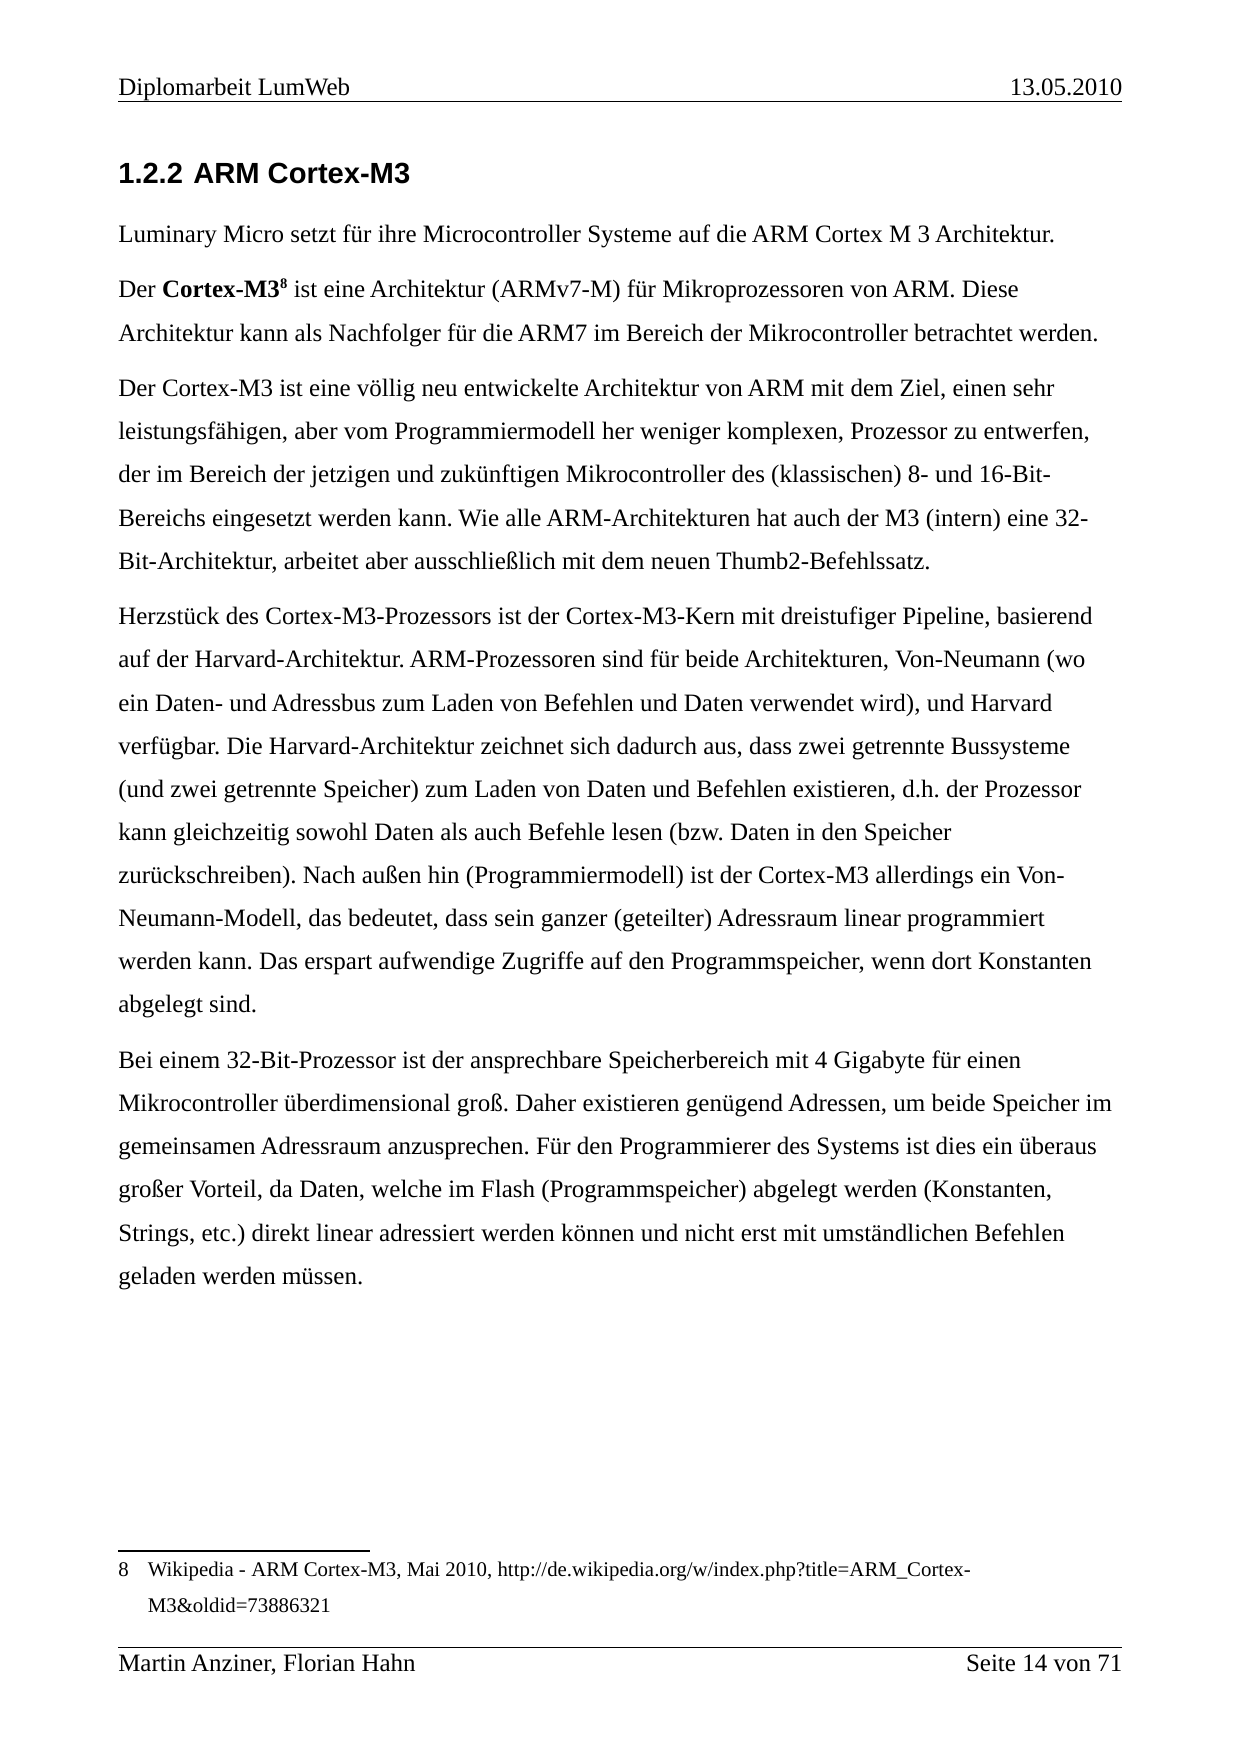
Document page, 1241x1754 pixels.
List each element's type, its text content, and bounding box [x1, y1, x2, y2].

text Der Cortex-M3 ist eine völlig neu entwickelte Architektur von ARM mit dem Ziel, einen sehr leistungsfähigen, aber vom Programmiermodell her weniger komplexen, Prozessor zu entwerfen, der im Bereich der jetzigen und zukünftigen Mikrocontroller des (klassischen) 8- und 16-Bit-Bereichs eingesetzt werden kann. Wie alle ARM-Architekturen hat auch der M3 (intern) eine 32-Bit-Architektur, arbeitet aber ausschließlich mit dem neuen Thumb2-Befehlssatz. [118, 373, 1122, 574]
text Wikipedia - ARM Cortex-M3, Mai 2010, http://de.wikipedia.org/w/index.php?title=ARM_Cortex-M3&oldid=73886321 [118, 1557, 1122, 1617]
subtitle ARM Cortex-M3 [118, 156, 1122, 190]
text Herzstück des Cortex-M3-Prozessors ist der Cortex-M3-Kern mit dreistufiger Pipeline, basierend auf der Harvard-Architektur. ARM-Prozessoren sind für beide Architekturen, Von-Neumann (wo ein Daten- und Adressbus zum Laden von Befehlen und Daten verwendet wird), und Harvard verfügbar. Die Harvard-Architektur zeichnet sich dadurch aus, dass zwei getrennte Bussysteme (und zwei getrennte Speicher) zum Laden von Daten und Befehlen existieren, d.h. der Prozessor kann gleichzeitig sowohl Daten als auch Befehle lesen (bzw. Daten in den Speicher zurückschreiben). Nach außen hin (Programmiermodell) ist der Cortex-M3 allerdings ein Von-Neumann-Modell, das bedeutet, dass sein ganzer (geteilter) Adressraum linear programmiert werden kann. Das erspart aufwendige Zugriffe auf den Programmspeicher, wenn dort Konstanten abgelegt sind. [118, 601, 1122, 1018]
text Bei einem 32-Bit-Prozessor ist der ansprechbare Speicherbereich mit 4 Gigabyte für einen Mikrocontroller überdimensional groß. Daher existieren genügend Adressen, um beide Speicher im gemeinsamen Adressraum anzusprechen. Für den Programmierer des Systems ist dies ein überaus großer Vorteil, da Daten, welche im Flash (Programmspeicher) abgelegt werden (Konstanten, Strings, etc.) direkt linear adressiert werden können und nicht erst mit umständlichen Befehlen geladen werden müssen. [118, 1045, 1122, 1289]
text Luminary Micro setzt für ihre Microcontroller Systeme auf die ARM Cortex M 3 Architektur. [118, 219, 1122, 248]
text Der Cortex-M3 ist eine Architektur (ARMv7-M) für Mikroprozessoren von ARM. Diese Architektur kann als Nachfolger für die ARM7 im Bereich der Mikrocontroller betrachtet werden. [118, 274, 1122, 346]
